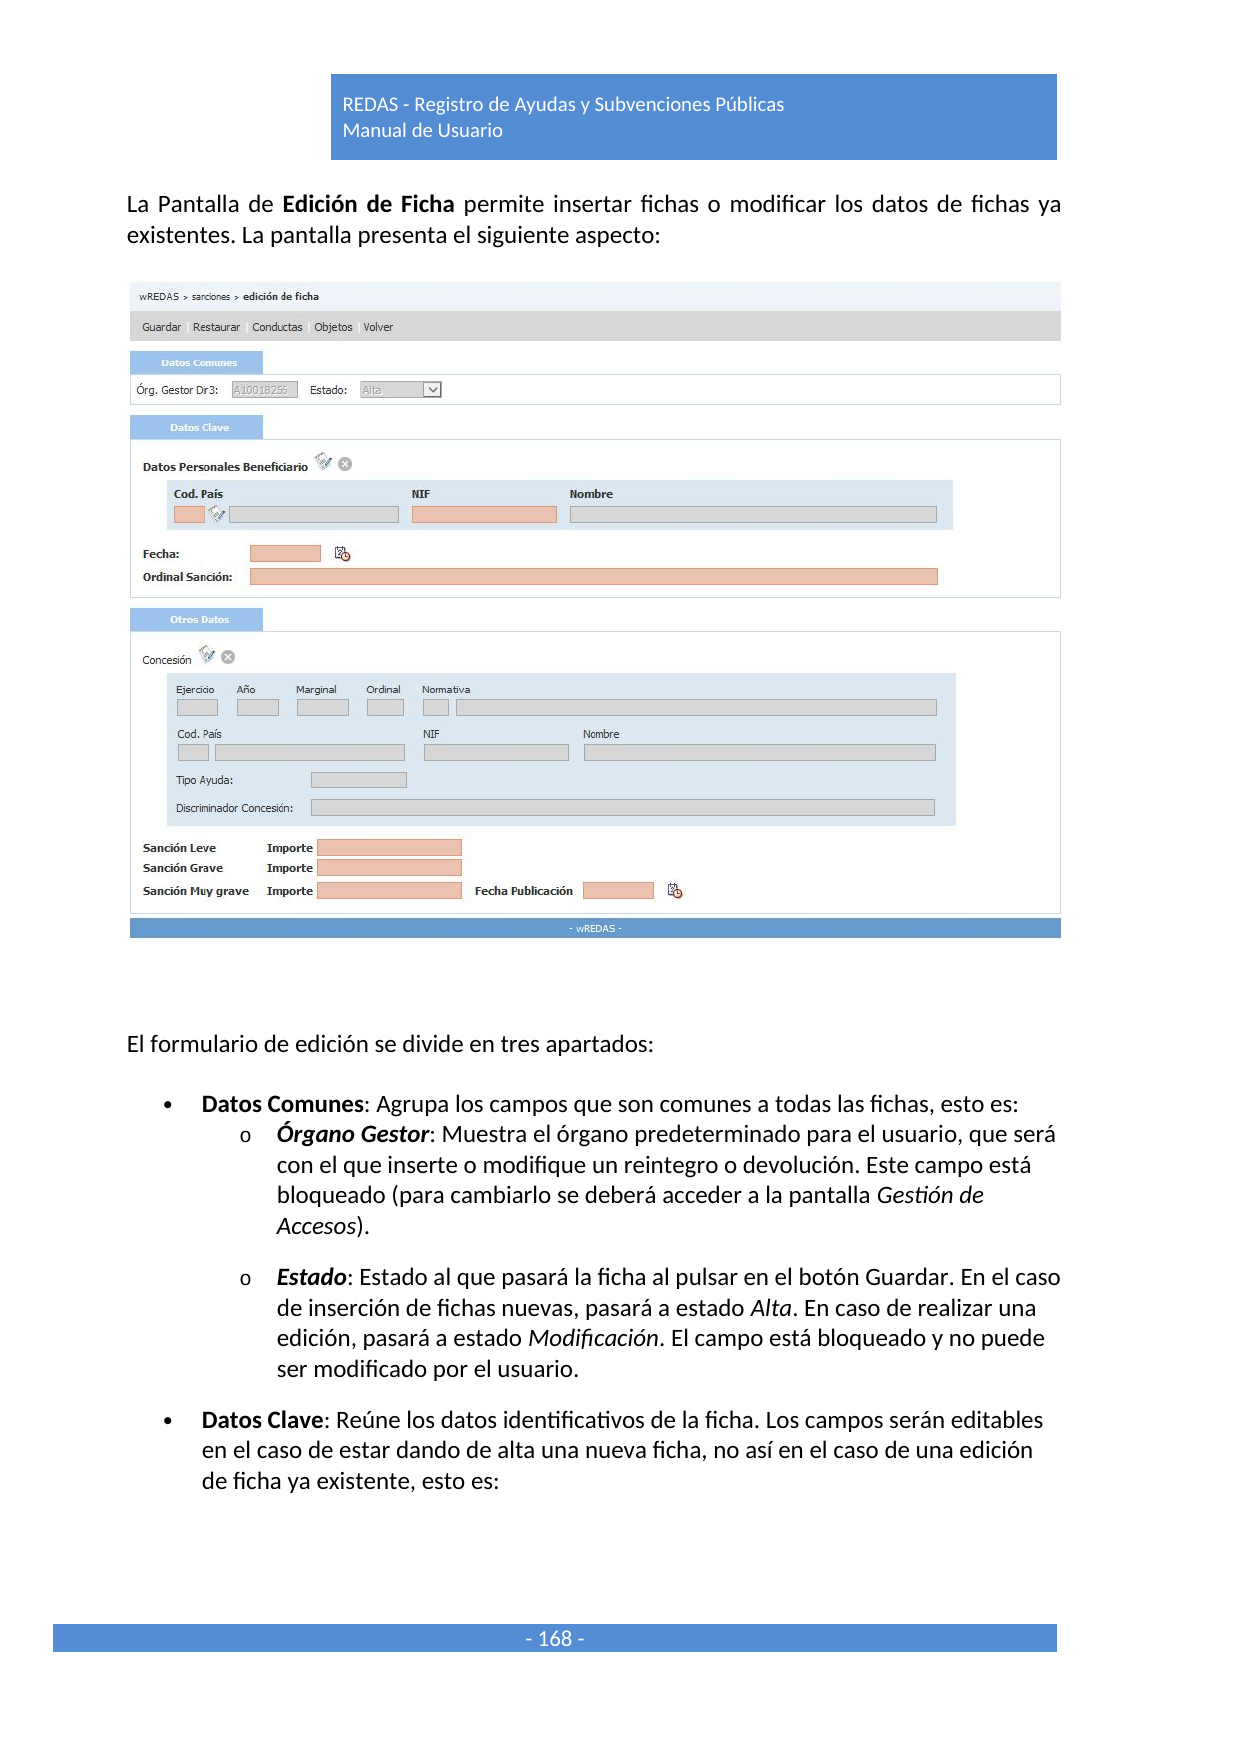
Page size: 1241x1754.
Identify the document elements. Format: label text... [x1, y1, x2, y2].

list Órgano Gestor: Muestra el órgano predeterminado para el usuario, que será con el que inserte o modifique un reintegro o devolución. Este campo está bloqueado (para cambiarlo se deberá acceder a la pantalla Gestión de Accesos). [239, 1118, 1062, 1240]
list Datos Comunes: Agrupa los campos que son comunes a todas las fichas, esto es: [164, 1088, 1062, 1118]
picture [126, 278, 1063, 940]
text La Pantalla de Edición de Ficha permite insertar fichas o modificar los datos de fichas ya existentes. La pantalla presenta el siguiente aspecto: [127, 188, 1062, 249]
list Estado: Estado al que pasará la ficha al pulsar en el botón Guardar. En el caso de inserción de fichas nuevas, pasará a estado Alta. En caso de realizar una edición, pasará a estado Modificación. El campo está bloqueado y no puede ser modificado por el usuario. [239, 1261, 1062, 1383]
text El formulario de edición se divide en tres apartados: [127, 1028, 1062, 1058]
list Datos Clave: Reúne los datos identificativos de la ficha. Los campos serán editables en el caso de estar dando de alta una nueva ficha, no así en el caso de una edición de ficha ya existente, esto es: [164, 1404, 1062, 1496]
